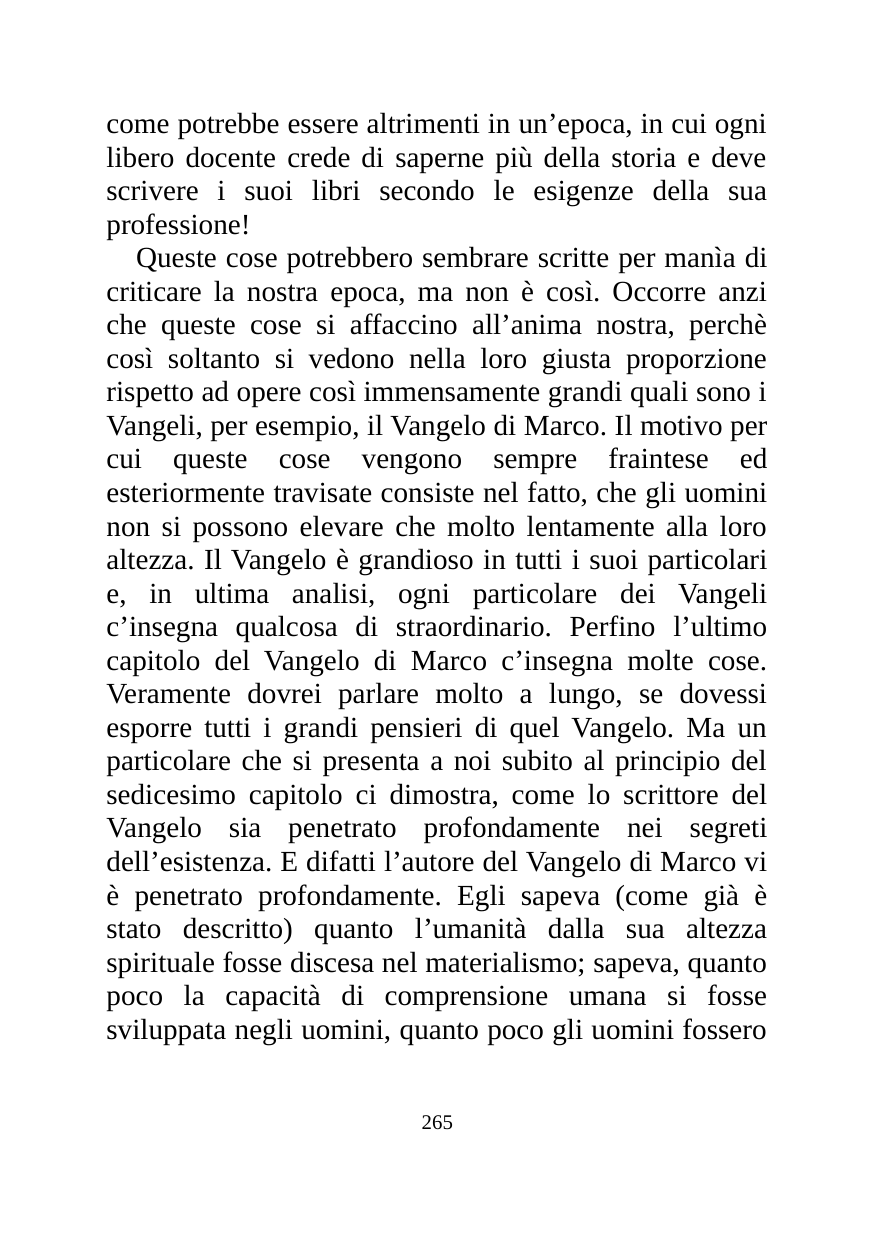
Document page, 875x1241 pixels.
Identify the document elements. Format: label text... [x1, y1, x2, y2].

text Queste cose potrebbero sembrare scritte per manìa di criticare la nostra epoca, ma non è così. Occorre anzi che queste cose si affaccino all’anima nostra, perchè così soltanto si vedono nella loro giusta proporzione rispetto ad opere così immensamente grandi quali sono i Vangeli, per esempio, il Vangelo di Marco. Il motivo per cui queste cose vengono sempre fraintese ed esteriormente travisate consiste nel fatto, che gli uomini non si possono elevare che molto lentamente alla loro altezza. Il Vangelo è grandioso in tutti i suoi particolari e, in ultima analisi, ogni particolare dei Vangeli c’insegna qualcosa di straordinario. Perfino l’ultimo capitolo del Vangelo di Marco c’insegna molte cose. Veramente dovrei parlare molto a lungo, se dovessi esporre tutti i grandi pensieri di quel Vangelo. Ma un particolare che si presenta a noi subito al principio del sedicesimo capitolo ci dimostra, come lo scrittore del Vangelo sia penetrato profondamente nei segreti dell’esistenza. E difatti l’autore del Vangelo di Marco vi è penetrato profondamente. Egli sapeva (come già è stato descritto) quanto l’umanità dalla sua altezza spirituale fosse discesa nel materialismo; sapeva, quanto poco la capacità di comprensione umana si fosse sviluppata negli uomini, quanto poco gli uomini fossero [106, 240, 768, 1045]
text come potrebbe essere altrimenti in un’epoca, in cui ogni libero docente crede di saperne più della storia e deve scrivere i suoi libri secondo le esigenze della sua professione! [106, 106, 768, 240]
